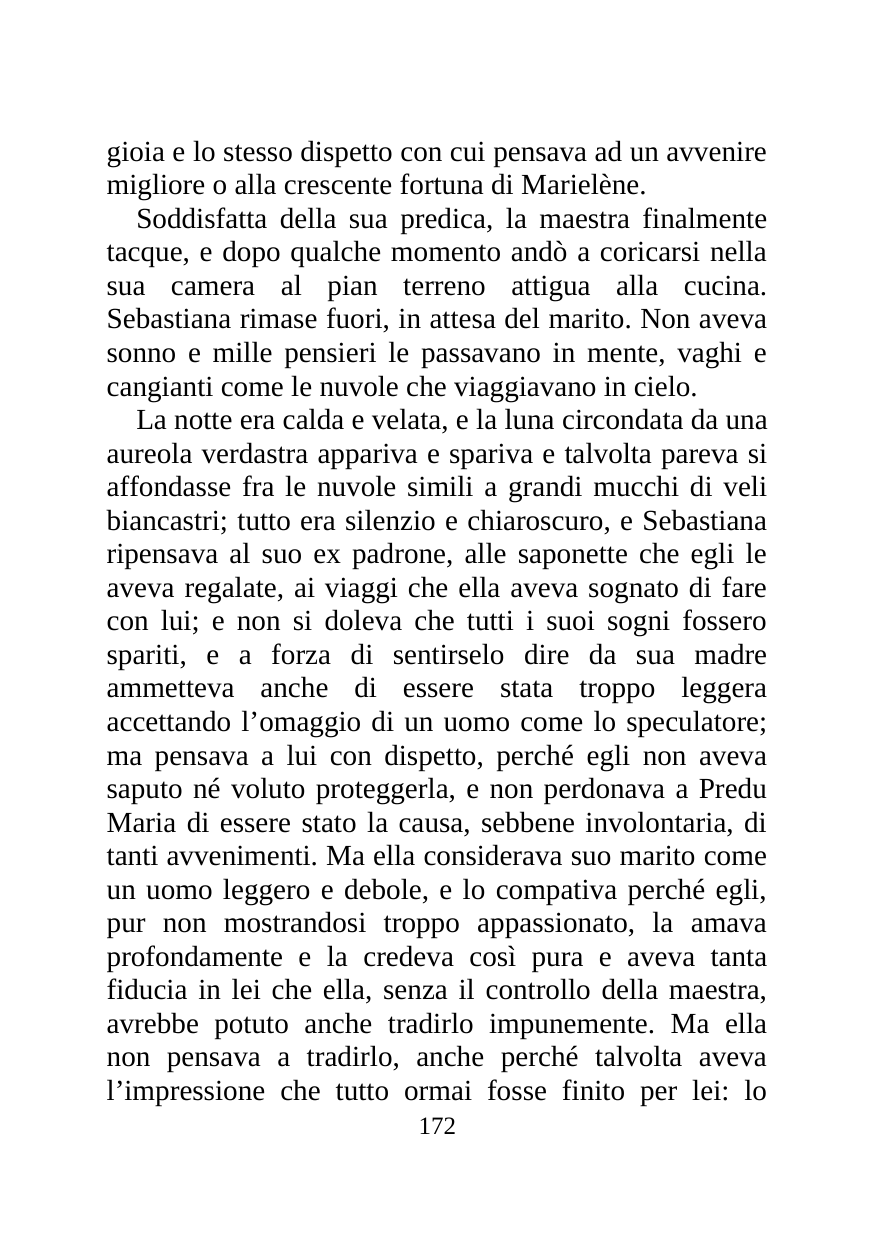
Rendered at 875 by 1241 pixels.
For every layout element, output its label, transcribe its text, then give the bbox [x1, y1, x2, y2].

text gioia e lo stesso dispetto con cui pensava ad un avvenire migliore o alla crescente fortuna di Marielène. [106, 134, 768, 201]
text Soddisfatta della sua predica, la maestra finalmente tacque, e dopo qualche momento andò a coricarsi nella sua camera al pian terreno attigua alla cucina. Sebastiana rimase fuori, in attesa del marito. Non aveva sonno e mille pensieri le passavano in mente, vaghi e cangianti come le nuvole che viaggiavano in cielo. [106, 201, 768, 402]
text La notte era calda e velata, e la luna circondata da una aureola verdastra appariva e spariva e talvolta pareva si affondasse fra le nuvole simili a grandi mucchi di veli biancastri; tutto era silenzio e chiaroscuro, e Sebastiana ripensava al suo ex padrone, alle saponette che egli le aveva regalate, ai viaggi che ella aveva sognato di fare con lui; e non si doleva che tutti i suoi sogni fossero spariti, e a forza di sentirselo dire da sua madre ammetteva anche di essere stata troppo leggera accettando l’omaggio di un uomo come lo speculatore; ma pensava a lui con dispetto, perché egli non aveva saputo né voluto proteggerla, e non perdonava a Predu Maria di essere stato la causa, sebbene involontaria, di tanti avvenimenti. Ma ella considerava suo marito come un uomo leggero e debole, e lo compativa perché egli, pur non mostrandosi troppo appassionato, la amava profondamente e la credeva così pura e aveva tanta fiducia in lei che ella, senza il controllo della maestra, avrebbe potuto anche tradirlo impunemente. Ma ella non pensava a tradirlo, anche perché talvolta aveva l’impressione che tutto ormai fosse finito per lei: lo [106, 402, 768, 1107]
